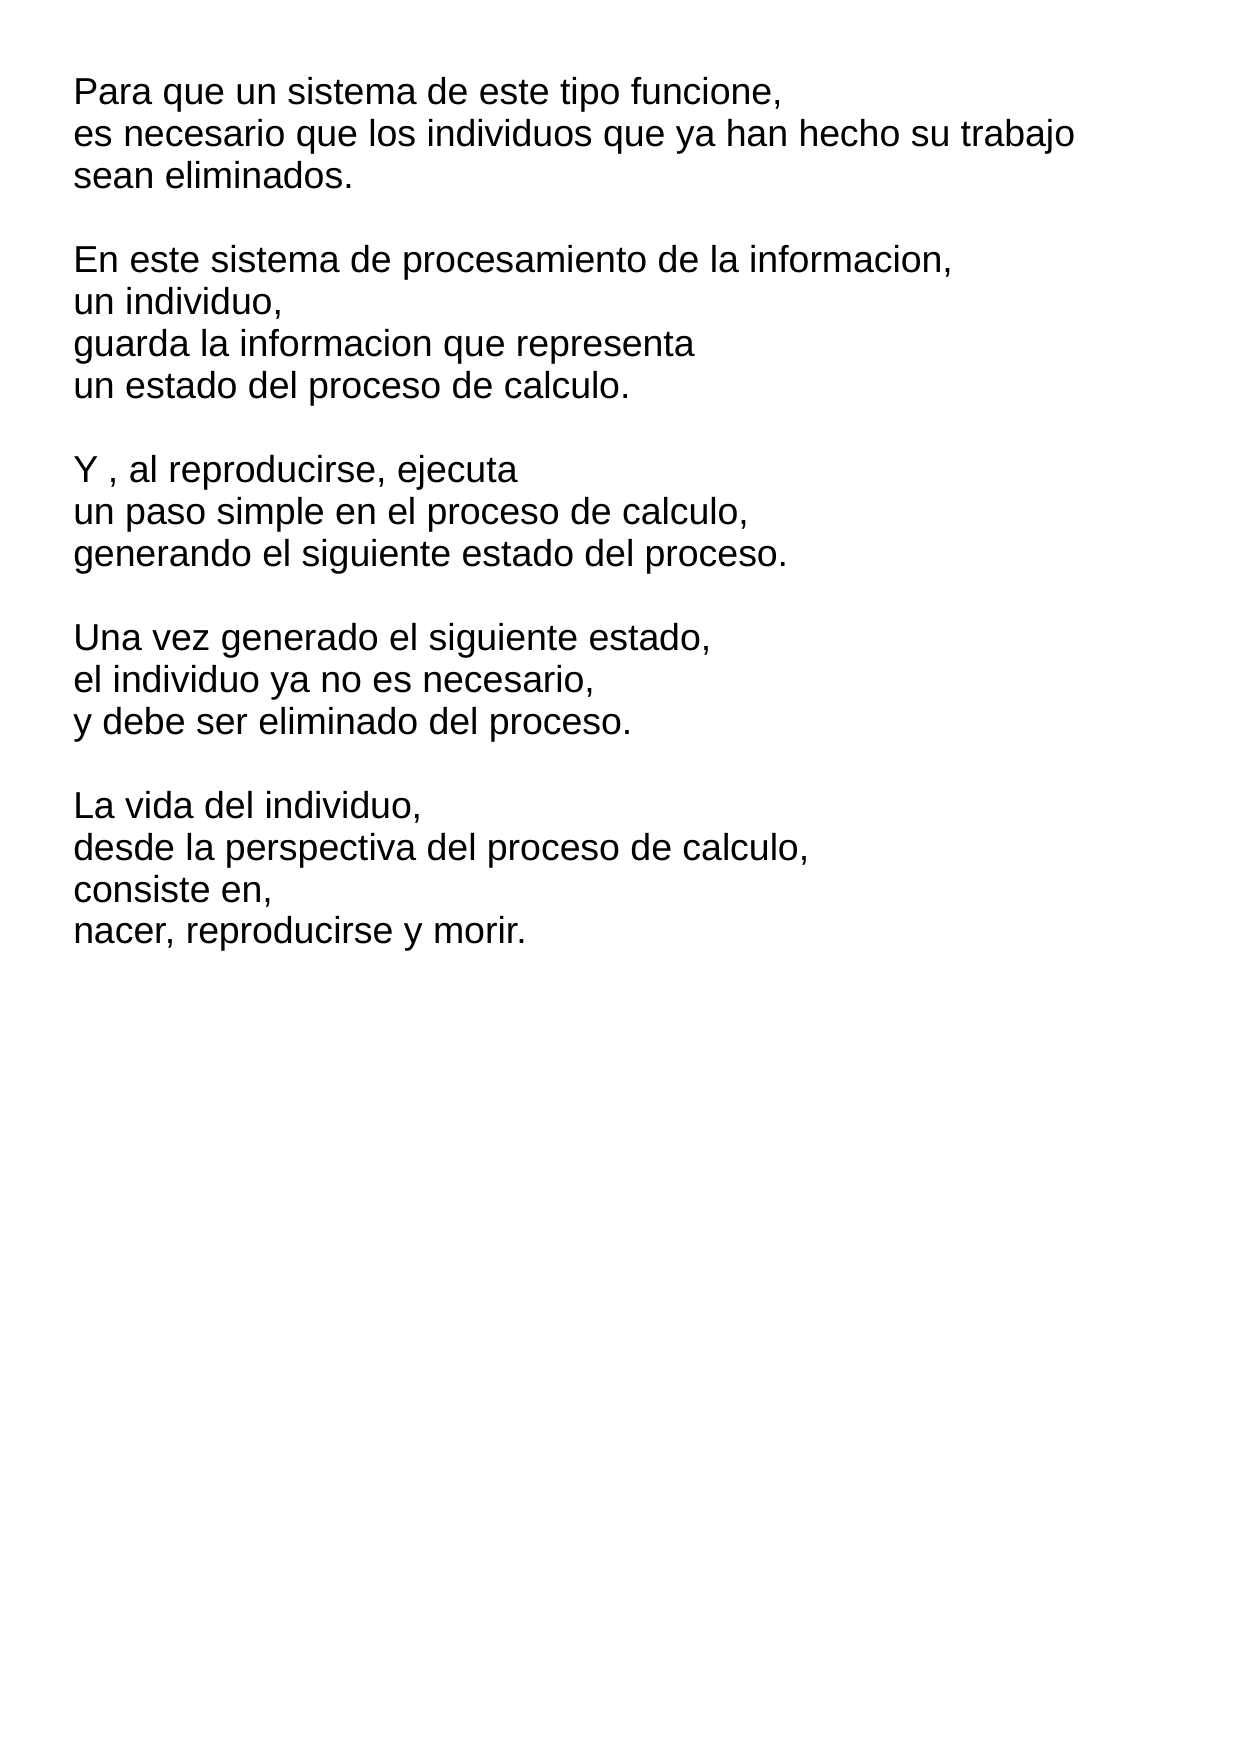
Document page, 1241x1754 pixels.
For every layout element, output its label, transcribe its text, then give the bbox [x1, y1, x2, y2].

text_box Para que un sistema de este tipo funcione, es necesario que los individuos que ya han hecho su trabajo sean eliminados. En este sistema de procesamiento de la informacion, un individuo, guarda la informacion que representa un estado del proceso de calculo. Y , al reproducirse, ejecuta un paso simple en el proceso de calculo, generando el siguiente estado del proceso. Una vez generado el siguiente estado, el individuo ya no es necesario, y debe ser eliminado del proceso. La vida del individuo, desde la perspectiva del proceso de calculo, consiste en, nacer, reproducirse y morir. [58, 62, 1182, 960]
